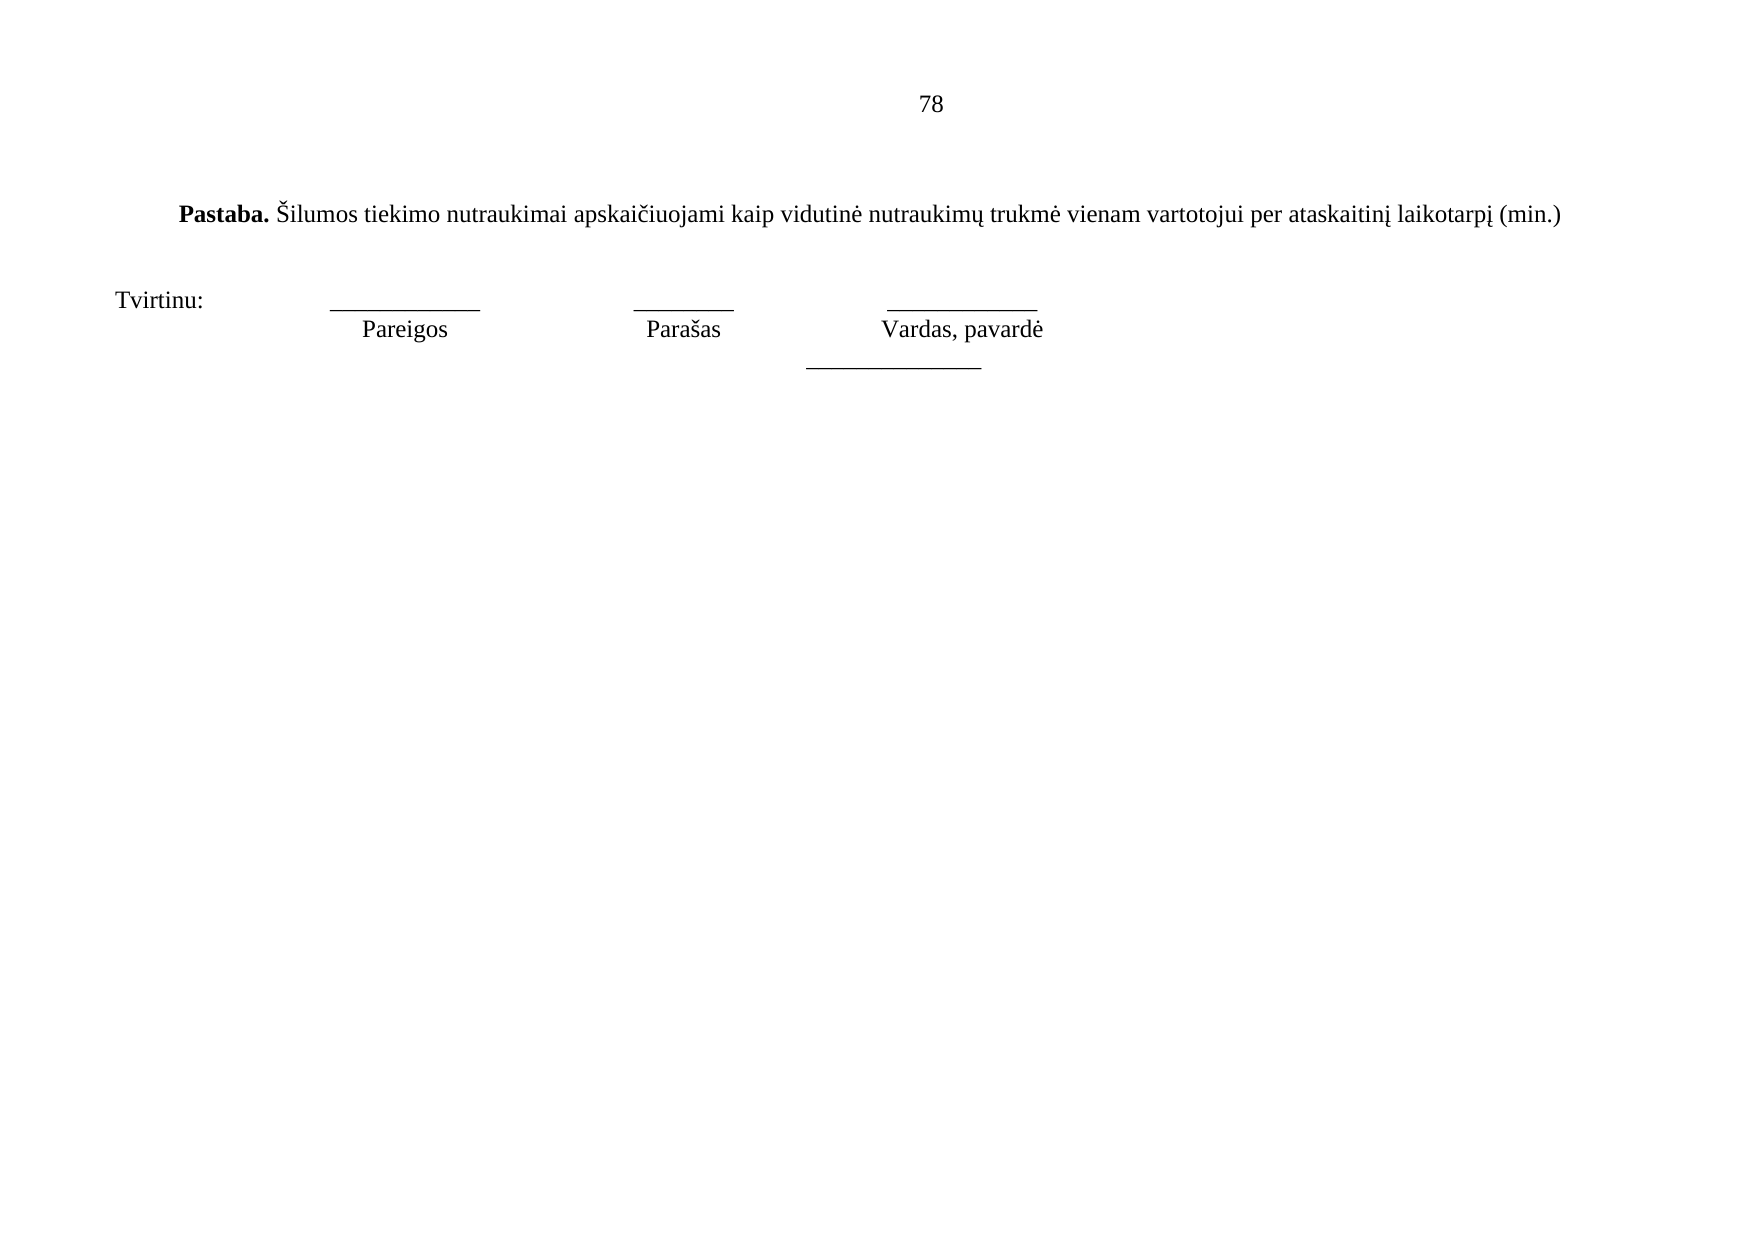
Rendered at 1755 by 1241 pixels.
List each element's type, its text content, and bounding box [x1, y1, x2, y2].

text Pastaba. Šilumos tiekimo nutraukimai apskaičiuojami kaip vidutinė nutraukimų trukmė vienam vartotojui per ataskaitinį laikotarpį (min.) [103, 199, 1683, 228]
text ______________ [103, 343, 1683, 371]
table_header Tvirtinu: [104, 285, 259, 343]
table_header ____________ Vardas, pavardė [817, 285, 1107, 343]
table_header ________ Parašas [550, 285, 817, 343]
table_header ____________ Pareigos [260, 285, 550, 343]
